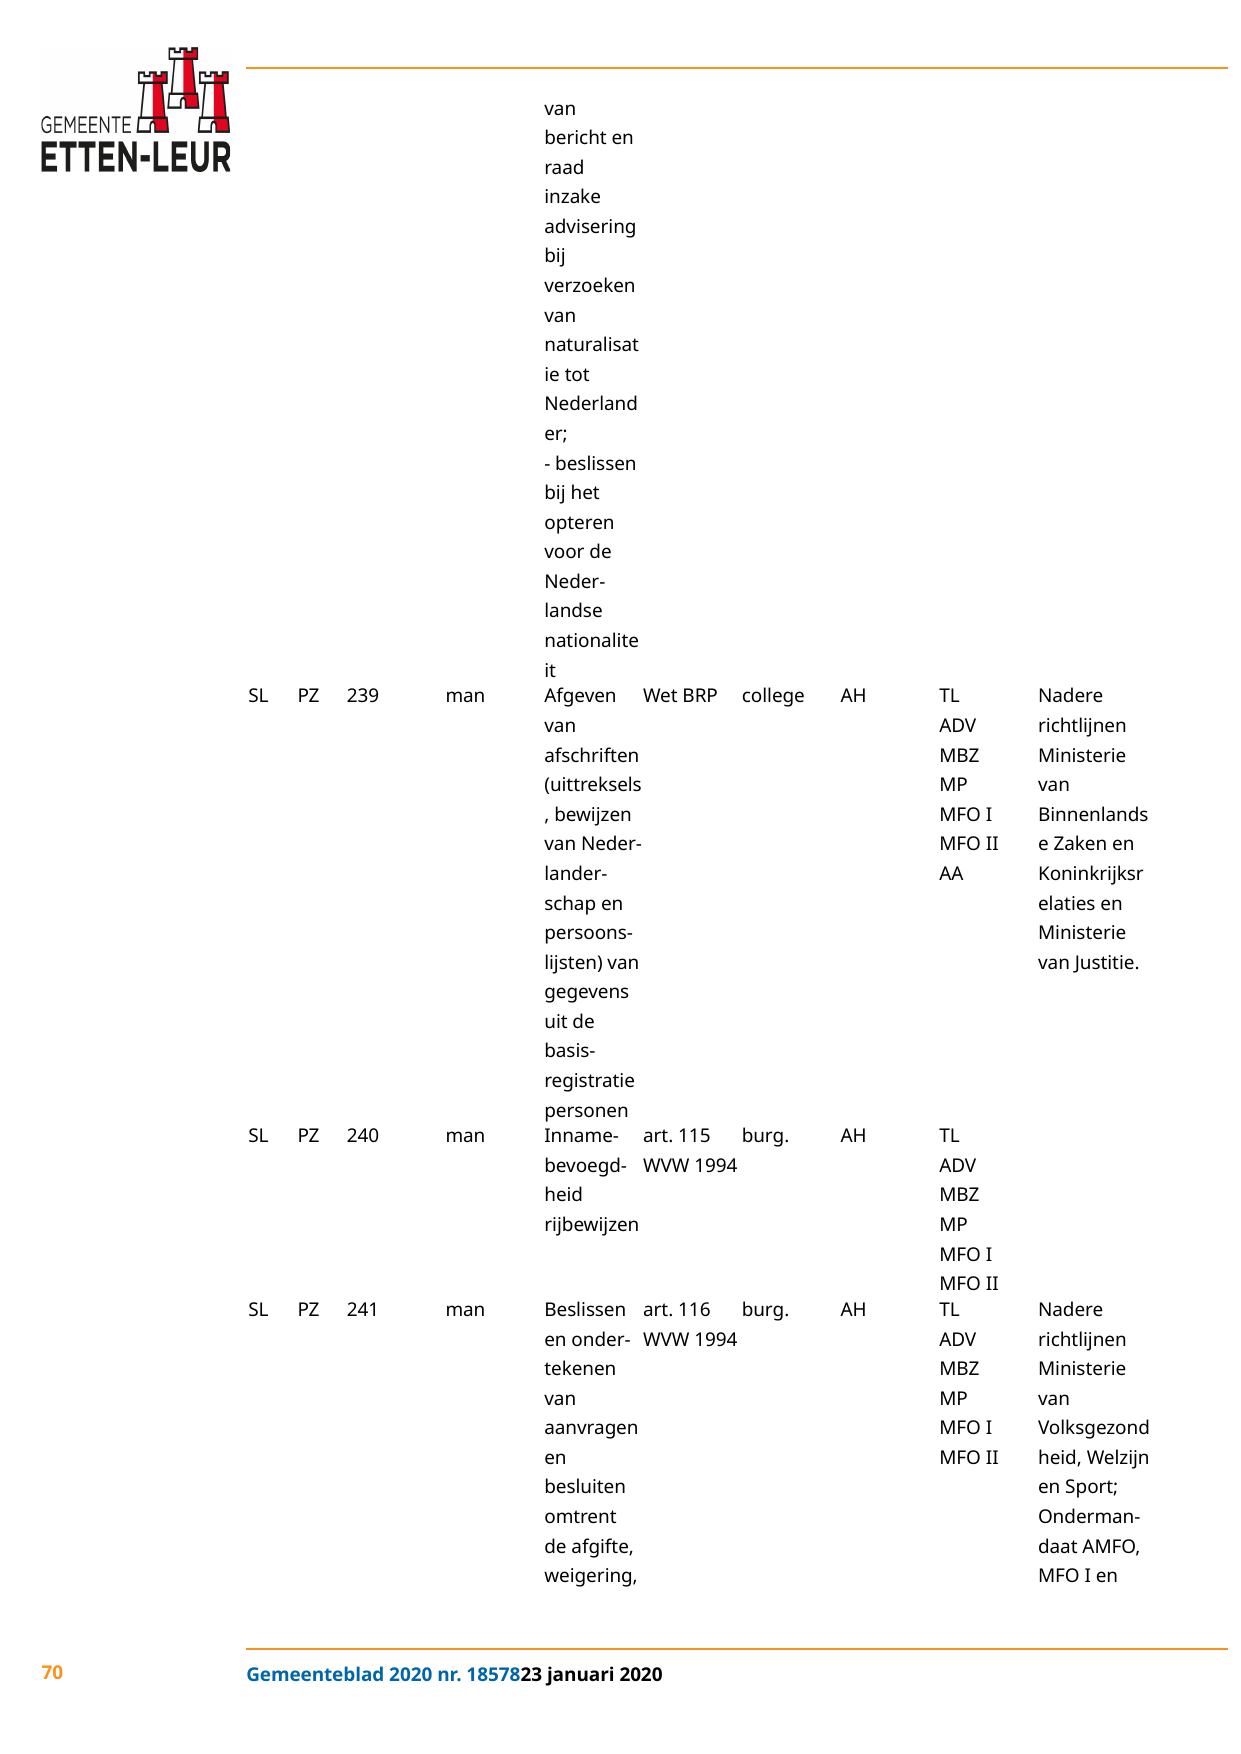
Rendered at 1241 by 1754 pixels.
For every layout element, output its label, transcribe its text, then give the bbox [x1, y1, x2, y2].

table_cell [347, 95, 396, 683]
table_cell TL ADV MBZ MP MFO I MFO II [939, 1123, 1038, 1296]
table_cell Nadere richtlijnen Ministerie van Binnenlandse Zaken en Koninkrijksrelaties en Ministerie van Justitie. [1038, 683, 1152, 1122]
table_cell art. 116 WVW 1994 [643, 1296, 742, 1588]
table_cell TL ADV MBZ MP MFO I MFO II AA [939, 683, 1038, 1122]
table_cell 239 [347, 683, 396, 1122]
table_cell AH [840, 1296, 939, 1588]
table_cell Beslissen en onder-tekenen van aanvragen en besluiten omtrent de afgifte, weigering, [544, 1296, 643, 1588]
table_cell [742, 95, 840, 683]
table_cell college [742, 683, 840, 1122]
table_cell [396, 1123, 445, 1296]
table_cell [396, 683, 445, 1122]
table_cell [939, 95, 1038, 683]
table_cell Wet BRP [643, 683, 742, 1122]
table_cell art. 115 WVW 1994 [643, 1123, 742, 1296]
table_cell [1038, 1123, 1152, 1296]
table_cell PZ [297, 683, 347, 1122]
table_cell SL [248, 1123, 297, 1296]
table_cell AH [840, 683, 939, 1122]
table_cell [840, 95, 939, 683]
table_cell TL ADV MBZ MP MFO I MFO II [939, 1296, 1038, 1588]
picture [41, 47, 231, 172]
table_cell 241 [347, 1296, 396, 1588]
table_cell [1038, 95, 1152, 683]
table_cell man [445, 683, 544, 1122]
table_cell [297, 95, 347, 683]
table_cell PZ [297, 1123, 347, 1296]
table_cell man [445, 1296, 544, 1588]
table_cell [643, 95, 742, 683]
table_cell [248, 95, 297, 683]
table_cell SL [248, 683, 297, 1122]
table_cell man [445, 1123, 544, 1296]
table_cell PZ [297, 1296, 347, 1588]
table_cell [396, 95, 445, 683]
table_cell [396, 1296, 445, 1588]
table_cell Afgeven van afschriften (uittreksels, bewijzen van Neder-lander-schap en persoons-lijsten) van gegevens uit de basis-registratie personen [544, 683, 643, 1122]
table_cell [445, 95, 544, 683]
table_cell AH [840, 1123, 939, 1296]
table_cell 240 [347, 1123, 396, 1296]
table_cell Inname-bevoegd-heid rijbewijzen [544, 1123, 643, 1296]
table_cell Nadere richtlijnen Ministerie van Volksgezondheid, Welzijn en Sport; Onderman-daat AMFO, MFO I en [1038, 1296, 1152, 1588]
table_cell burg. [742, 1123, 840, 1296]
table_cell SL [248, 1296, 297, 1588]
table_cell van bericht en raad inzake advisering bij verzoeken van naturalisatie tot Nederlander; - beslissen bij het opteren voor de Neder-landse nationaliteit [544, 95, 643, 683]
table_cell burg. [742, 1296, 840, 1588]
